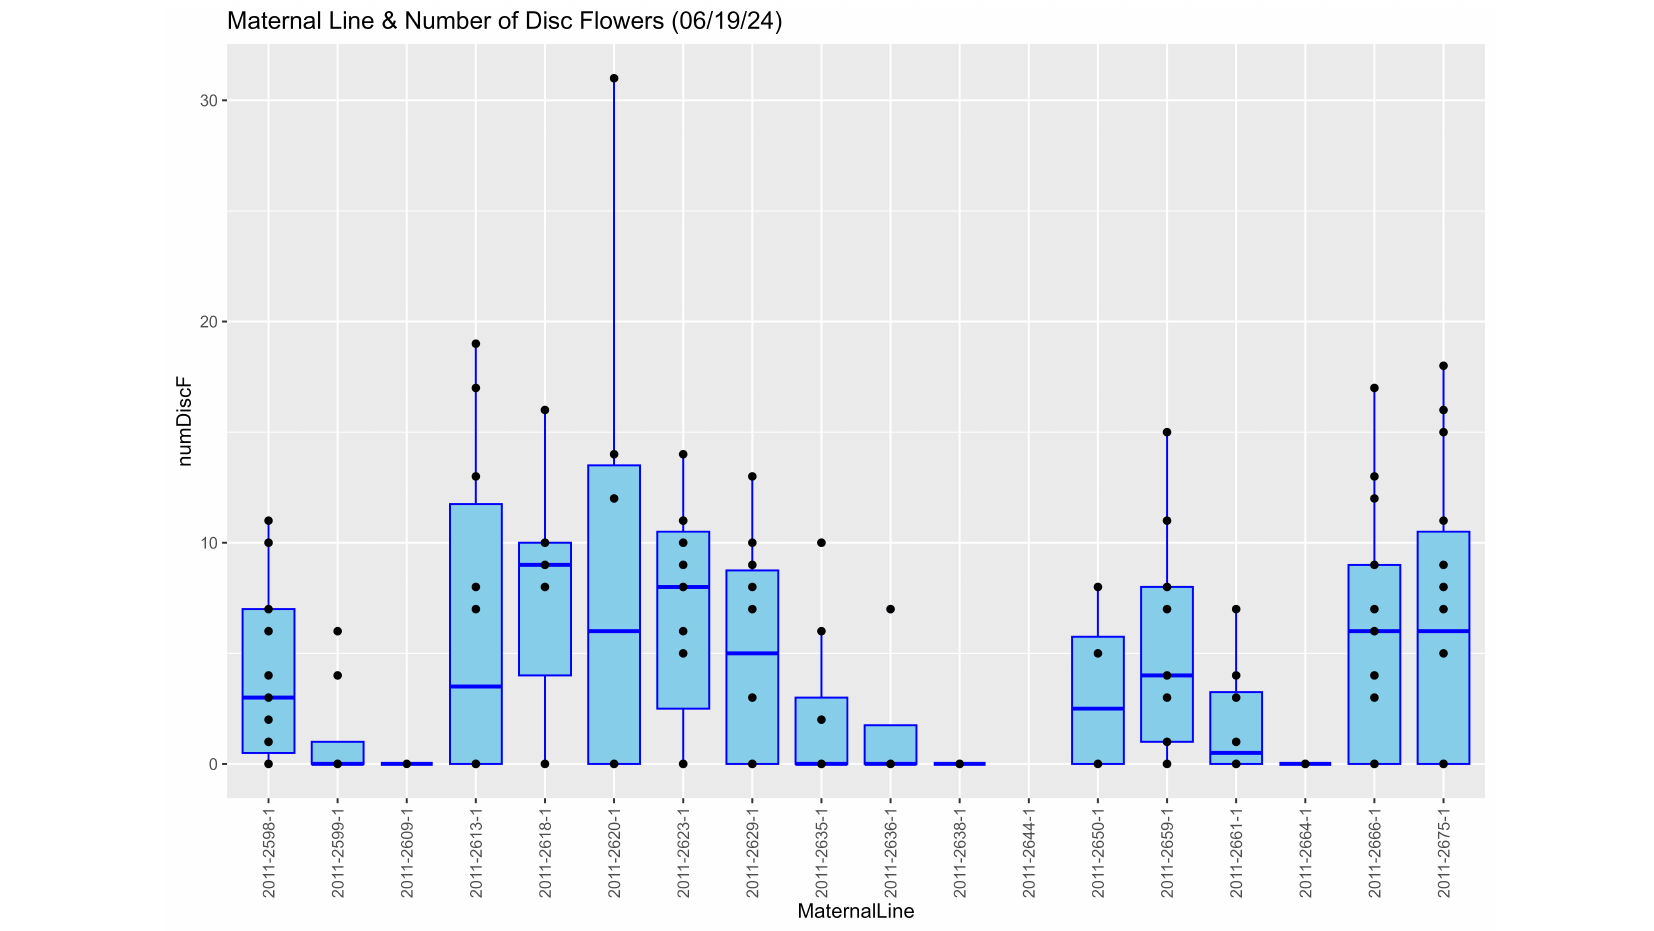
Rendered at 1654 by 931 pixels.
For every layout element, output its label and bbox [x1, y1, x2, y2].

picture [166, 1, 1495, 931]
